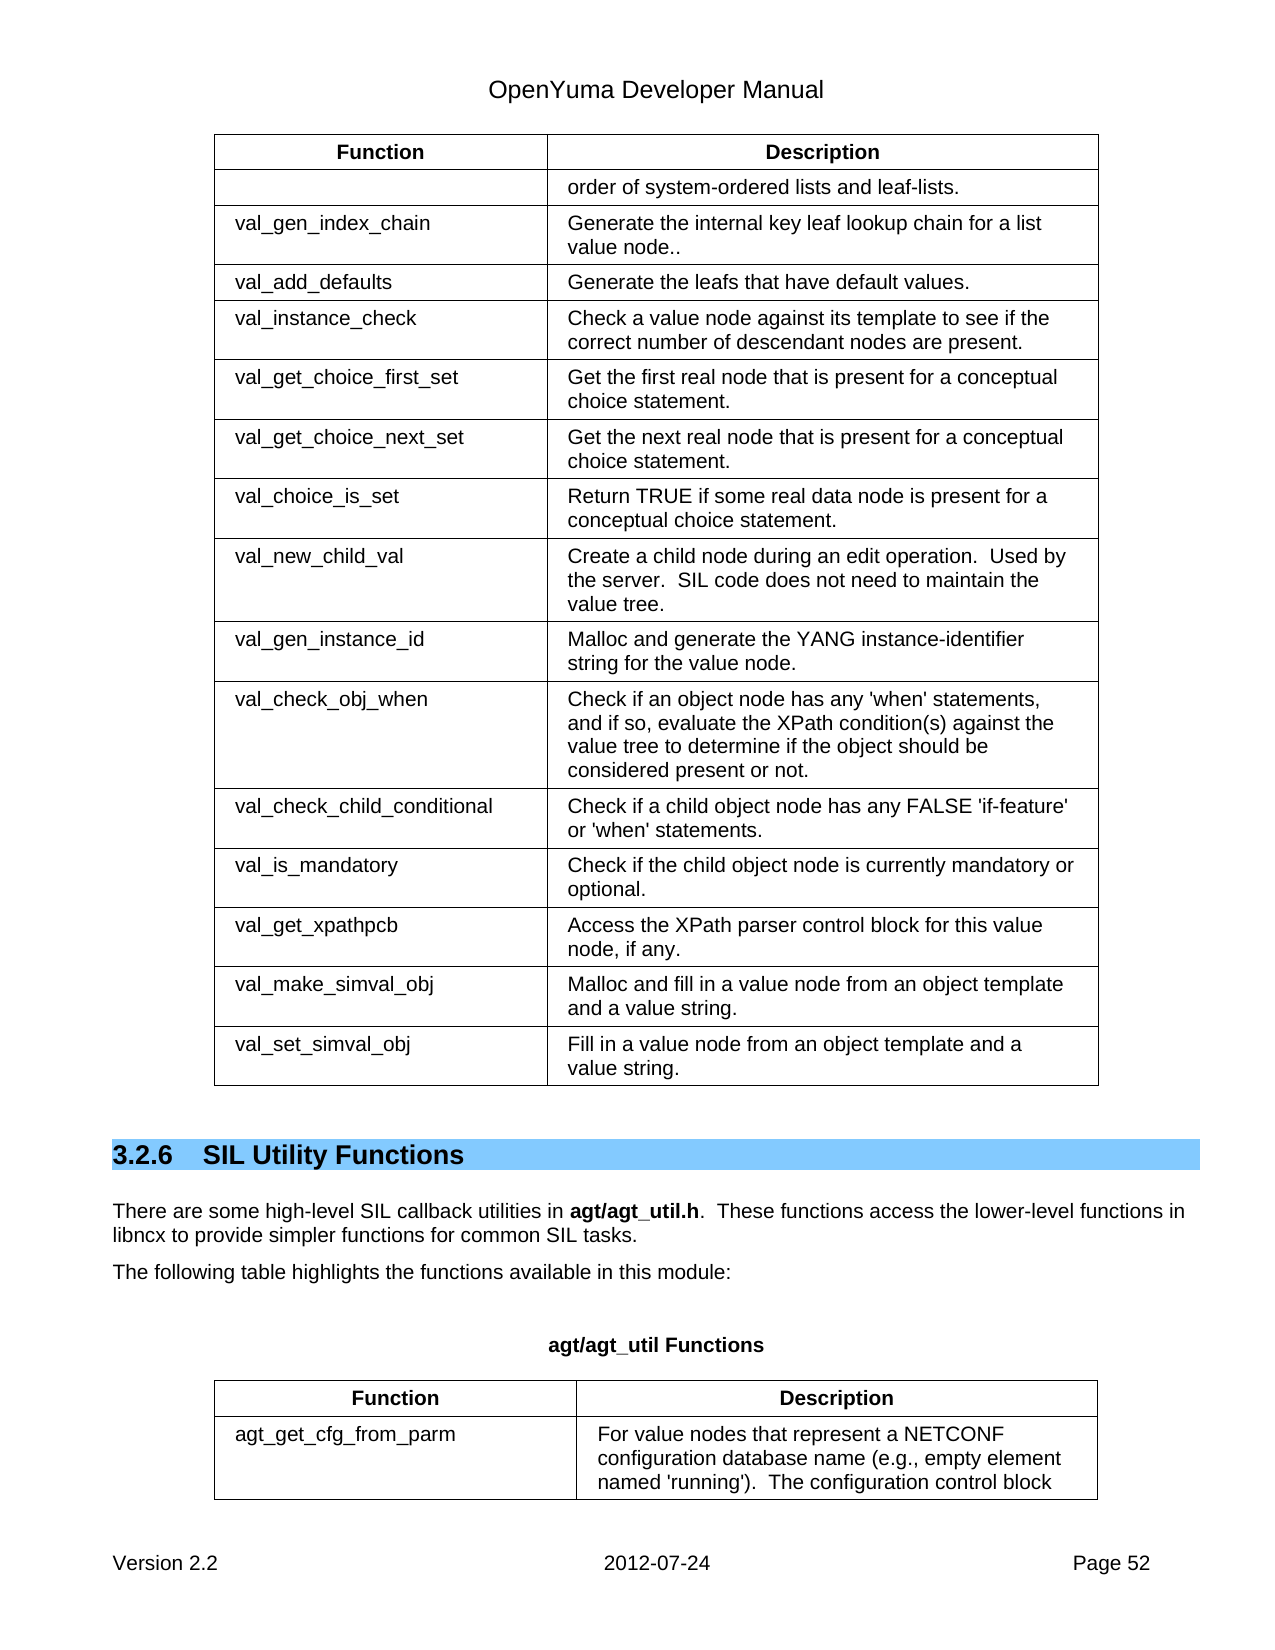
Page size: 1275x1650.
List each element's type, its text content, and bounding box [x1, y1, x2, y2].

table_cell val_new_child_val [215, 539, 547, 621]
table_cell Return TRUE if some real data node is present for a conceptual choice statement. [548, 479, 1098, 538]
subtitle agt/agt_util Functions [127, 1332, 1185, 1356]
table_cell Check if an object node has any 'when' statements, and if so, evaluate the XPath condition(s) against the value tree to determine if the object should be considered present or not. [548, 682, 1098, 788]
subtitle SIL Utility Functions [112, 1139, 1200, 1170]
table_cell Malloc and fill in a value node from an object template and a value string. [548, 967, 1098, 1026]
table_cell agt_get_cfg_from_parm [215, 1417, 576, 1499]
table_cell Get the first real node that is present for a conceptual choice statement. [548, 360, 1098, 419]
table_cell Malloc and generate the YANG instance-identifier string for the value node. [548, 622, 1098, 681]
table_cell val_check_child_conditional [215, 789, 547, 847]
table_cell val_gen_instance_id [215, 622, 547, 681]
table_cell val_get_xpathpcb [215, 908, 547, 966]
table_cell Generate the internal key leaf lookup chain for a list value node.. [548, 206, 1098, 264]
table_cell val_get_choice_next_set [215, 420, 547, 478]
table_cell Generate the leafs that have default values. [548, 265, 1098, 300]
table_cell val_choice_is_set [215, 479, 547, 538]
table_cell val_gen_index_chain [215, 206, 547, 264]
table_cell val_check_obj_when [215, 682, 547, 788]
table_cell Check if a child object node has any FALSE 'if-feature' or 'when' statements. [548, 789, 1098, 847]
text There are some high-level SIL callback utilities in agt/agt_util.h. These functions access the lower-level functions in libncx to provide simpler functions for common SIL tasks. [112, 1199, 1200, 1247]
table_header Description [548, 135, 1098, 169]
table_cell Check a value node against its template to see if the correct number of descendant nodes are present. [548, 301, 1098, 359]
table_cell val_make_simval_obj [215, 967, 547, 1026]
table_cell val_add_defaults [215, 265, 547, 300]
table_cell Access the XPath parser control block for this value node, if any. [548, 908, 1098, 966]
table_cell Check if the child object node is currently mandatory or optional. [548, 849, 1098, 907]
table_header Function [215, 1381, 576, 1416]
table_cell For value nodes that represent a NETCONF configuration database name (e.g., empty element named 'running'). The configuration control block [577, 1417, 1097, 1499]
table_cell Get the next real node that is present for a conceptual choice statement. [548, 420, 1098, 478]
table_cell order of system-ordered lists and leaf-lists. [548, 170, 1098, 205]
table_cell val_set_simval_obj [215, 1027, 547, 1085]
table_cell val_instance_check [215, 301, 547, 359]
text The following table highlights the functions available in this module: [112, 1259, 1200, 1283]
table_cell Create a child node during an edit operation. Used by the server. SIL code does not need to maintain the value tree. [548, 539, 1098, 621]
table_cell val_get_choice_first_set [215, 360, 547, 419]
table_cell Fill in a value node from an object template and a value string. [548, 1027, 1098, 1085]
table_header Function [215, 135, 547, 169]
table_cell [215, 170, 547, 205]
table_cell val_is_mandatory [215, 849, 547, 907]
table_header Description [577, 1381, 1097, 1416]
